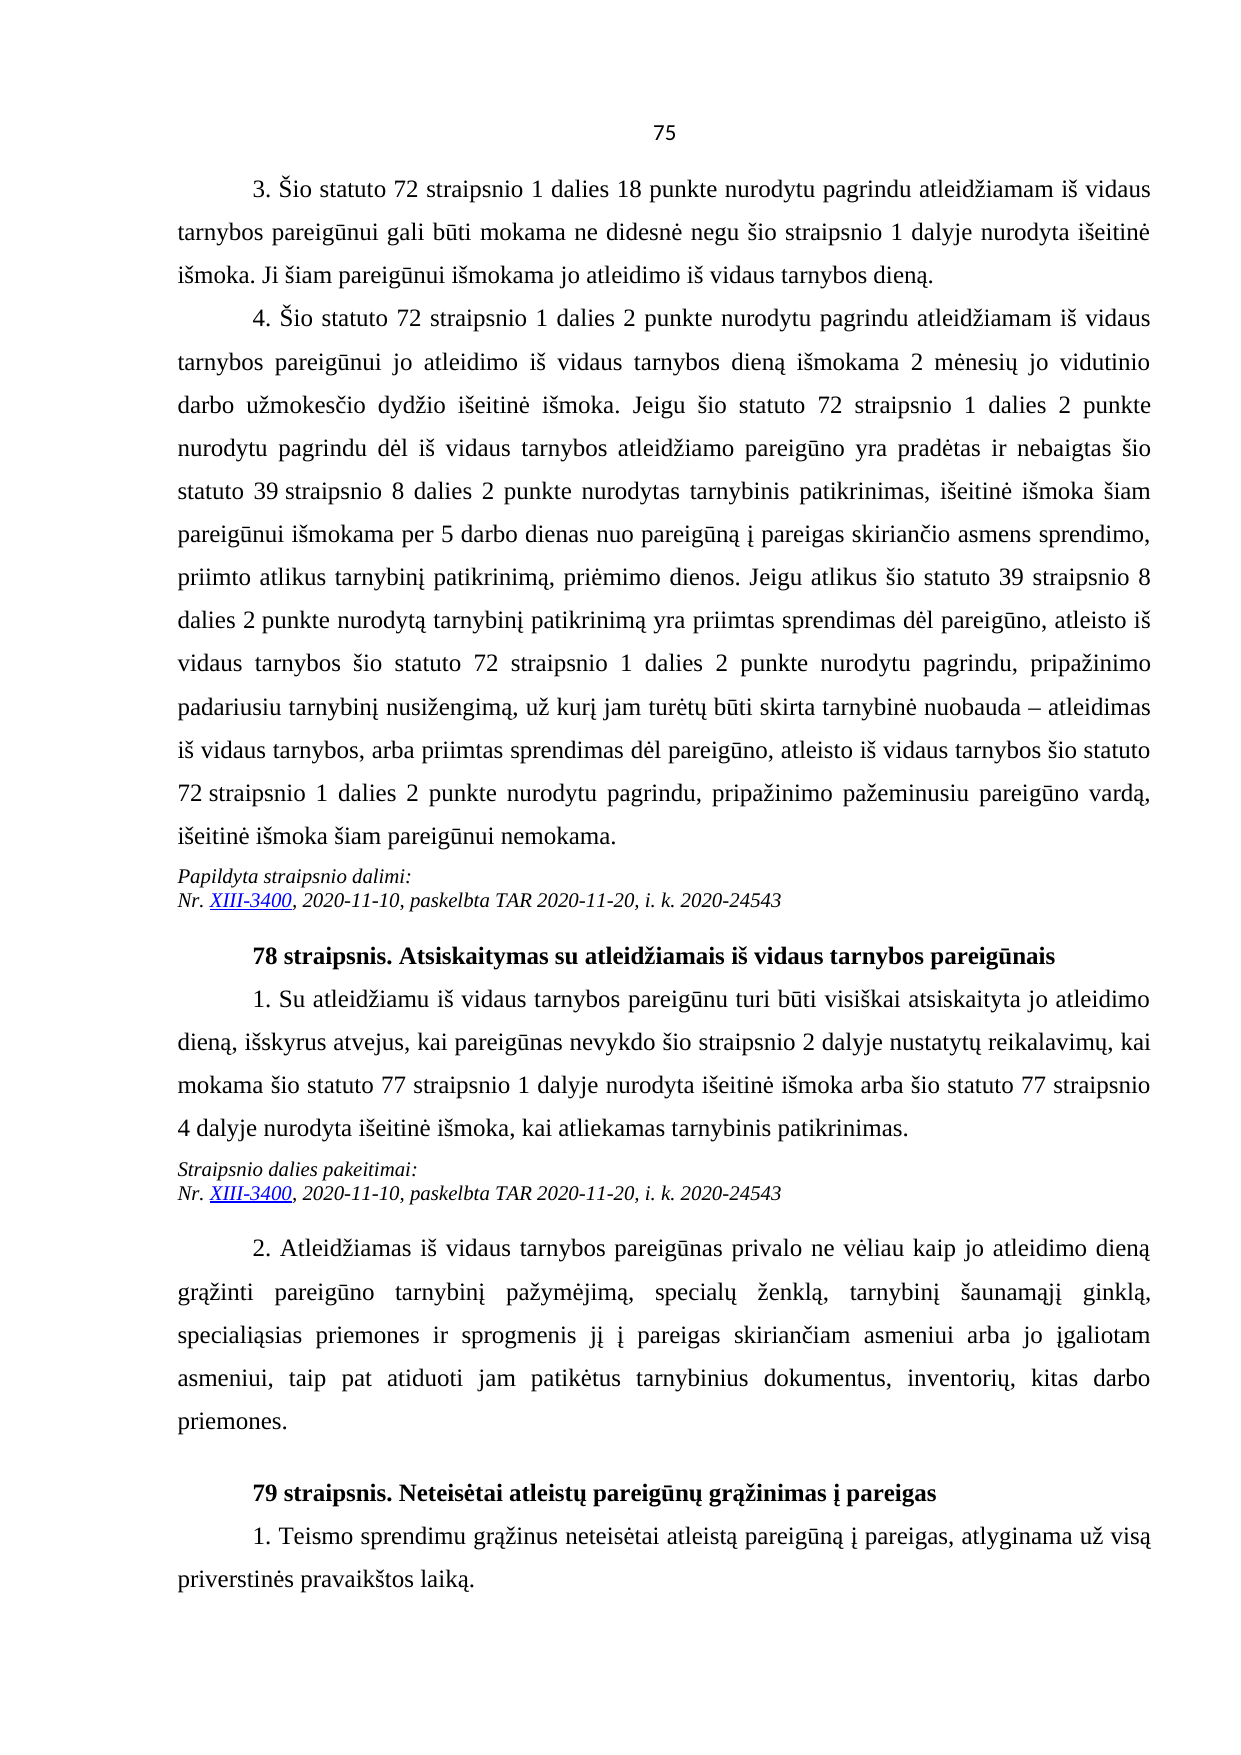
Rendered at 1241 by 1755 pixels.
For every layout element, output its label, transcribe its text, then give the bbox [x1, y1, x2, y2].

text Nr. XIII-3400, 2020-11-10, paskelbta TAR 2020-11-20, i. k. 2020-24543 [177, 888, 1152, 912]
text Nr. XIII-3400, 2020-11-10, paskelbta TAR 2020-11-20, i. k. 2020-24543 [177, 1181, 1152, 1205]
text Papildyta straipsnio dalimi: [177, 864, 1152, 888]
text 1. Teismo sprendimu grąžinus neteisėtai atleistą pareigūną į pareigas, atlyginama už visą priverstinės pravaikštos laiką. [177, 1521, 1152, 1593]
text 1. Su atleidžiamu iš vidaus tarnybos pareigūnu turi būti visiškai atsiskaityta jo atleidimo dieną, išskyrus atvejus, kai pareigūnas nevykdo šio straipsnio 2 dalyje nustatytų reikalavimų, kai mokama šio statuto 77 straipsnio 1 dalyje nurodyta išeitinė išmoka arba šio statuto 77 straipsnio 4 dalyje nurodyta išeitinė išmoka, kai atliekamas tarnybinis patikrinimas. [177, 984, 1152, 1142]
text 3. Šio statuto 72 straipsnio 1 dalies 18 punkte nurodytu pagrindu atleidžiamam iš vidaus tarnybos pareigūnui gali būti mokama ne didesnė negu šio straipsnio 1 dalyje nurodyta išeitinė išmoka. Ji šiam pareigūnui išmokama jo atleidimo iš vidaus tarnybos dieną. [177, 174, 1152, 289]
text 79 straipsnis. Neteisėtai atleistų pareigūnų grąžinimas į pareigas [177, 1478, 1152, 1507]
text 2. Atleidžiamas iš vidaus tarnybos pareigūnas privalo ne vėliau kaip jo atleidimo dieną grąžinti pareigūno tarnybinį pažymėjimą, specialų ženklą, tarnybinį šaunamąjį ginklą, specialiąsias priemones ir sprogmenis jį į pareigas skiriančiam asmeniui arba jo įgaliotam asmeniui, taip pat atiduoti jam patikėtus tarnybinius dokumentus, inventorių, kitas darbo priemones. [177, 1233, 1152, 1435]
text 78 straipsnis. Atsiskaitymas su atleidžiamais iš vidaus tarnybos pareigūnais [177, 941, 1152, 970]
text Straipsnio dalies pakeitimai: [177, 1157, 1152, 1181]
text 4. Šio statuto 72 straipsnio 1 dalies 2 punkte nurodytu pagrindu atleidžiamam iš vidaus tarnybos pareigūnui jo atleidimo iš vidaus tarnybos dieną išmokama 2 mėnesių jo vidutinio darbo užmokesčio dydžio išeitinė išmoka. Jeigu šio statuto 72 straipsnio 1 dalies 2 punkte nurodytu pagrindu dėl iš vidaus tarnybos atleidžiamo pareigūno yra pradėtas ir nebaigtas šio statuto 39 straipsnio 8 dalies 2 punkte nurodytas tarnybinis patikrinimas, išeitinė išmoka šiam pareigūnui išmokama per 5 darbo dienas nuo pareigūną į pareigas skiriančio asmens sprendimo, priimto atlikus tarnybinį patikrinimą, priėmimo dienos. Jeigu atlikus šio statuto 39 straipsnio 8 dalies 2 punkte nurodytą tarnybinį patikrinimą yra priimtas sprendimas dėl pareigūno, atleisto iš vidaus tarnybos šio statuto 72 straipsnio 1 dalies 2 punkte nurodytu pagrindu, pripažinimo padariusiu tarnybinį nusižengimą, už kurį jam turėtų būti skirta tarnybinė nuobauda – atleidimas iš vidaus tarnybos, arba priimtas sprendimas dėl pareigūno, atleisto iš vidaus tarnybos šio statuto 72 straipsnio 1 dalies 2 punkte nurodytu pagrindu, pripažinimo pažeminusiu pareigūno vardą, išeitinė išmoka šiam pareigūnui nemokama. [177, 303, 1152, 850]
